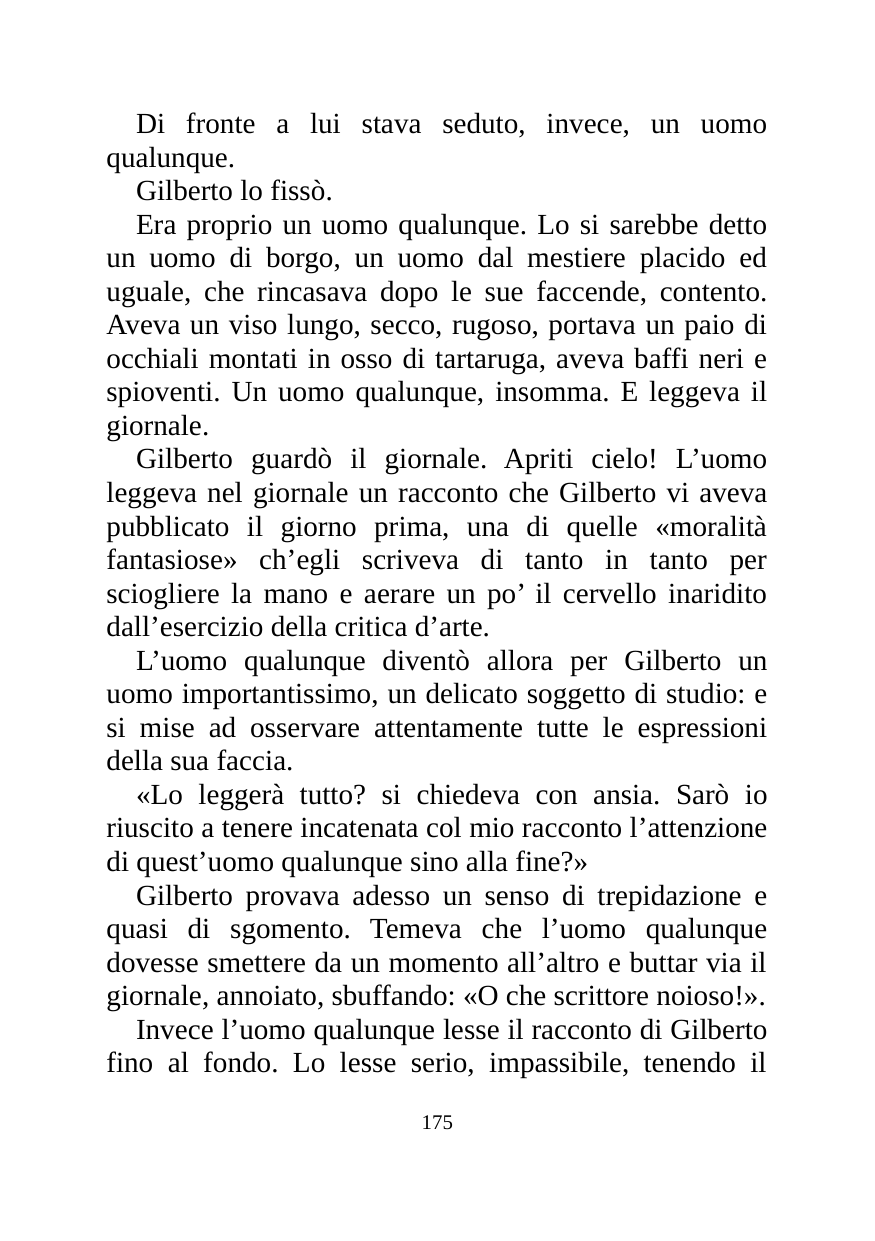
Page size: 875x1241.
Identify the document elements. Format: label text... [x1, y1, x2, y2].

text Era proprio un uomo qualunque. Lo si sarebbe detto un uomo di borgo, un uomo dal mestiere placido ed uguale, che rincasava dopo le sue faccende, contento. Aveva un viso lungo, secco, rugoso, portava un paio di occhiali montati in osso di tartaruga, aveva baffi neri e spioventi. Un uomo qualunque, insomma. E leggeva il giornale. [106, 207, 768, 442]
text Invece l’uomo qualunque lesse il racconto di Gilberto fino al fondo. Lo lesse serio, impassibile, tenendo il [106, 1012, 768, 1079]
text Gilberto provava adesso un senso di trepidazione e quasi di sgomento. Temeva che l’uomo qualunque dovesse smettere da un momento all’altro e buttar via il giornale, annoiato, sbuffando: «O che scrittore noioso!». [106, 878, 768, 1012]
text «Lo leggerà tutto? si chiedeva con ansia. Sarò io riuscito a tenere incatenata col mio racconto l’attenzione di quest’uomo qualunque sino alla fine?» [106, 777, 768, 878]
text Gilberto guardò il giornale. Apriti cielo! L’uomo leggeva nel giornale un racconto che Gilberto vi aveva pubblicato il giorno prima, una di quelle «moralità fantasiose» ch’egli scriveva di tanto in tanto per sciogliere la mano e aerare un po’ il cervello inaridito dall’esercizio della critica d’arte. [106, 442, 768, 643]
text Di fronte a lui stava seduto, invece, un uomo qualunque. [106, 106, 768, 173]
text L’uomo qualunque diventò allora per Gilberto un uomo importantissimo, un delicato soggetto di studio: e si mise ad osservare attentamente tutte le espressioni della sua faccia. [106, 643, 768, 777]
text Gilberto lo fissò. [106, 173, 768, 207]
